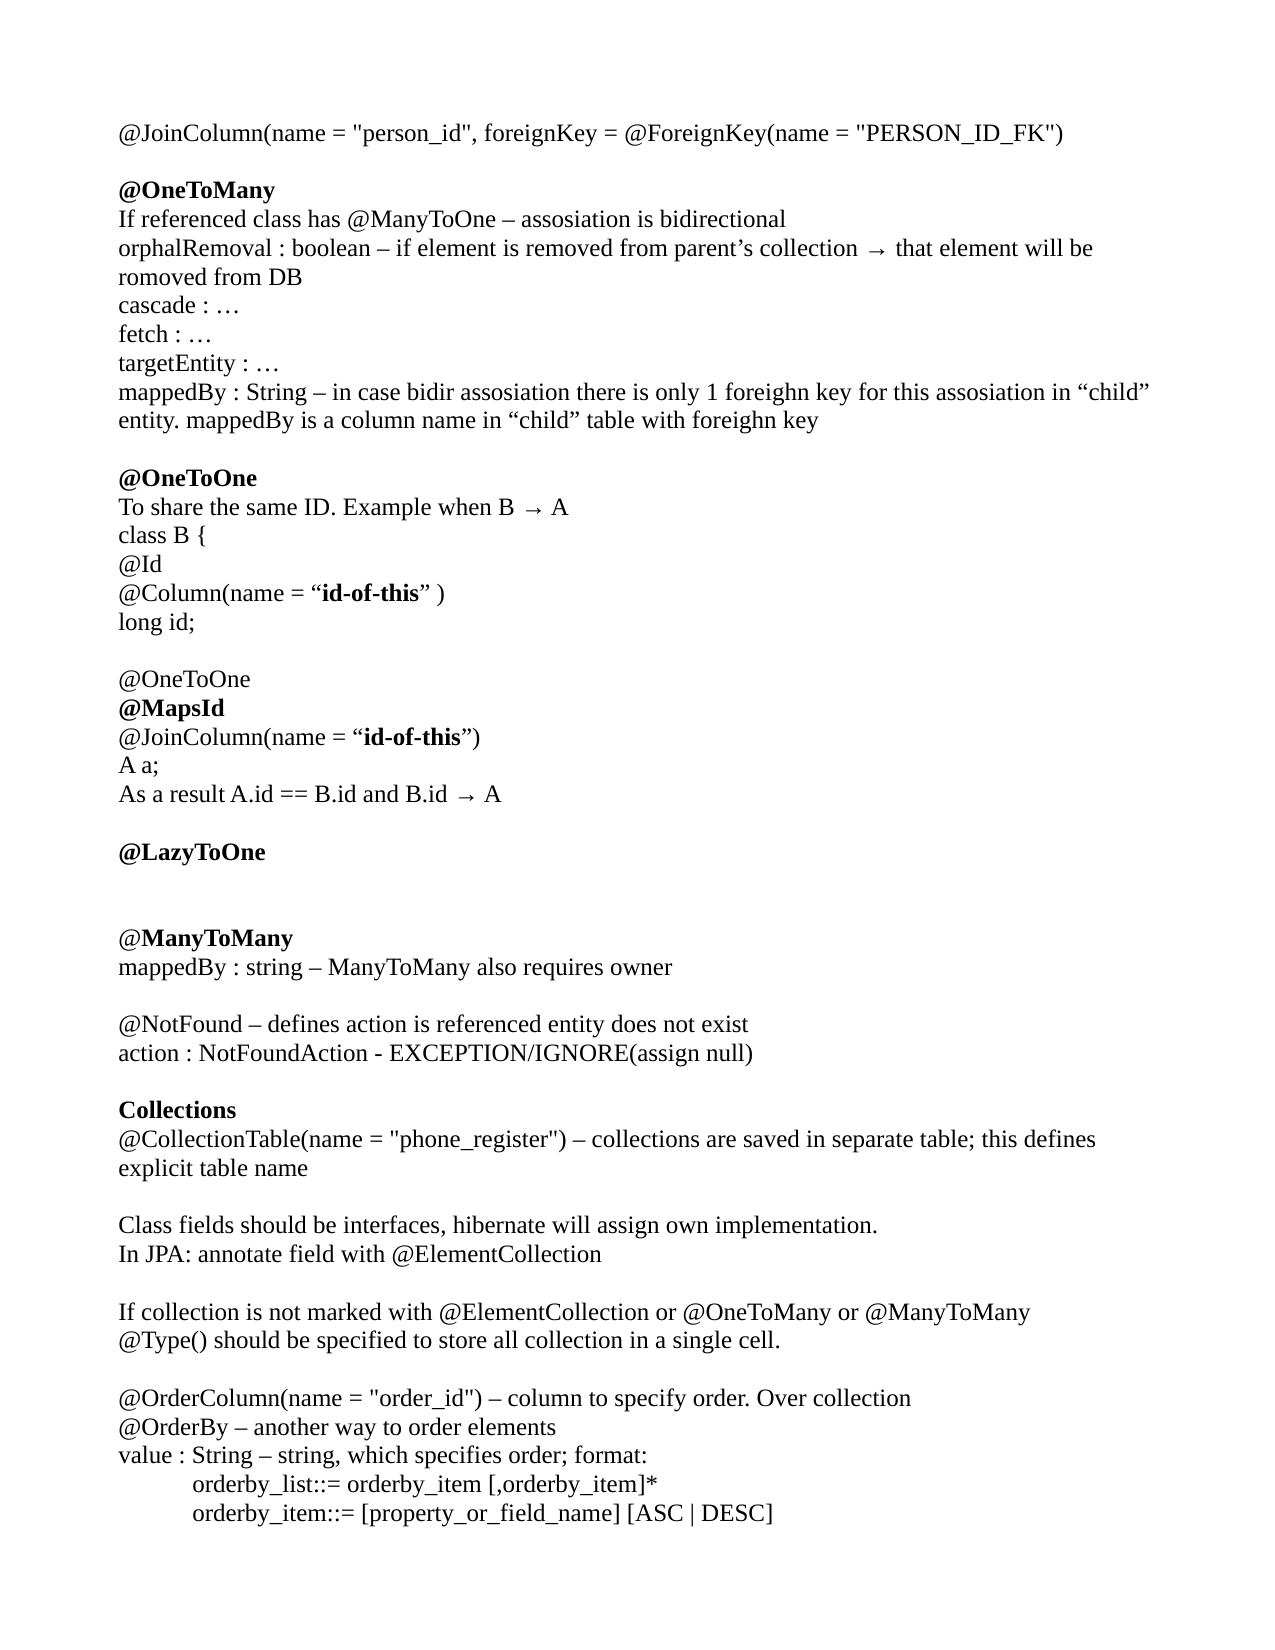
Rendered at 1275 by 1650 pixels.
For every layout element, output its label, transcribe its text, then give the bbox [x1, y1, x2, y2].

text action : NotFoundAction - EXCEPTION/IGNORE(assign null) [118, 1038, 1157, 1067]
text cascade : … [118, 291, 1157, 319]
text @Type() should be specified to store all collection in a single cell. [118, 1326, 1157, 1354]
text If collection is not marked with @ElementCollection or @OneToMany or @ManyToMany [118, 1297, 1157, 1326]
text @ManyToMany [118, 923, 1157, 952]
text As a result A.id == B.id and B.id → A [118, 779, 1157, 808]
text A a; [118, 751, 1157, 779]
text @OneToMany [118, 176, 1157, 204]
text orphalRemoval : boolean – if element is removed from parent’s collection → that element will be romoved from DB [118, 233, 1157, 291]
text @MapsId [118, 693, 1157, 722]
text @CollectionTable(name = "phone_register") – collections are saved in separate table; this defines explicit table name [118, 1124, 1157, 1182]
text long id; [118, 607, 1157, 636]
text @OrderColumn(name = "order_id") – column to specify order. Over collection [118, 1383, 1157, 1412]
text If referenced class has @ManyToOne – assosiation is bidirectional [118, 204, 1157, 233]
text Collections [118, 1096, 1157, 1124]
text class B { [118, 521, 1157, 549]
text @JoinColumn(name = "person_id", foreignKey = @ForeignKey(name = "PERSON_ID_FK") [118, 118, 1157, 147]
text @Column(name = “id-of-this” ) [118, 578, 1157, 607]
text @LazyToOne [118, 837, 1157, 866]
text @OneToOne [118, 463, 1157, 492]
text mappedBy : String – in case bidir assosiation there is only 1 foreighn key for this assosiation in “child” entity. mappedBy is a column name in “child” table with foreighn key [118, 377, 1157, 434]
text orderby_item::= [property_or_field_name] [ASC | DESC] [118, 1498, 1157, 1527]
text value : String – string, which specifies order; format: [118, 1441, 1157, 1469]
text @NotFound – defines action is referenced entity does not exist [118, 1009, 1157, 1038]
text To share the same ID. Example when B → A [118, 492, 1157, 521]
text @Id [118, 549, 1157, 578]
text targetEntity : … [118, 348, 1157, 377]
text In JPA: annotate field with @ElementCollection [118, 1239, 1157, 1268]
text fetch : … [118, 319, 1157, 348]
text mappedBy : string – ManyToMany also requires owner [118, 952, 1157, 981]
text @OrderBy – another way to order elements [118, 1412, 1157, 1441]
text @OneToOne [118, 664, 1157, 693]
text orderby_list::= orderby_item [,orderby_item]* [118, 1469, 1157, 1498]
text @JoinColumn(name = “id-of-this”) [118, 722, 1157, 751]
text Class fields should be interfaces, hibernate will assign own implementation. [118, 1211, 1157, 1239]
